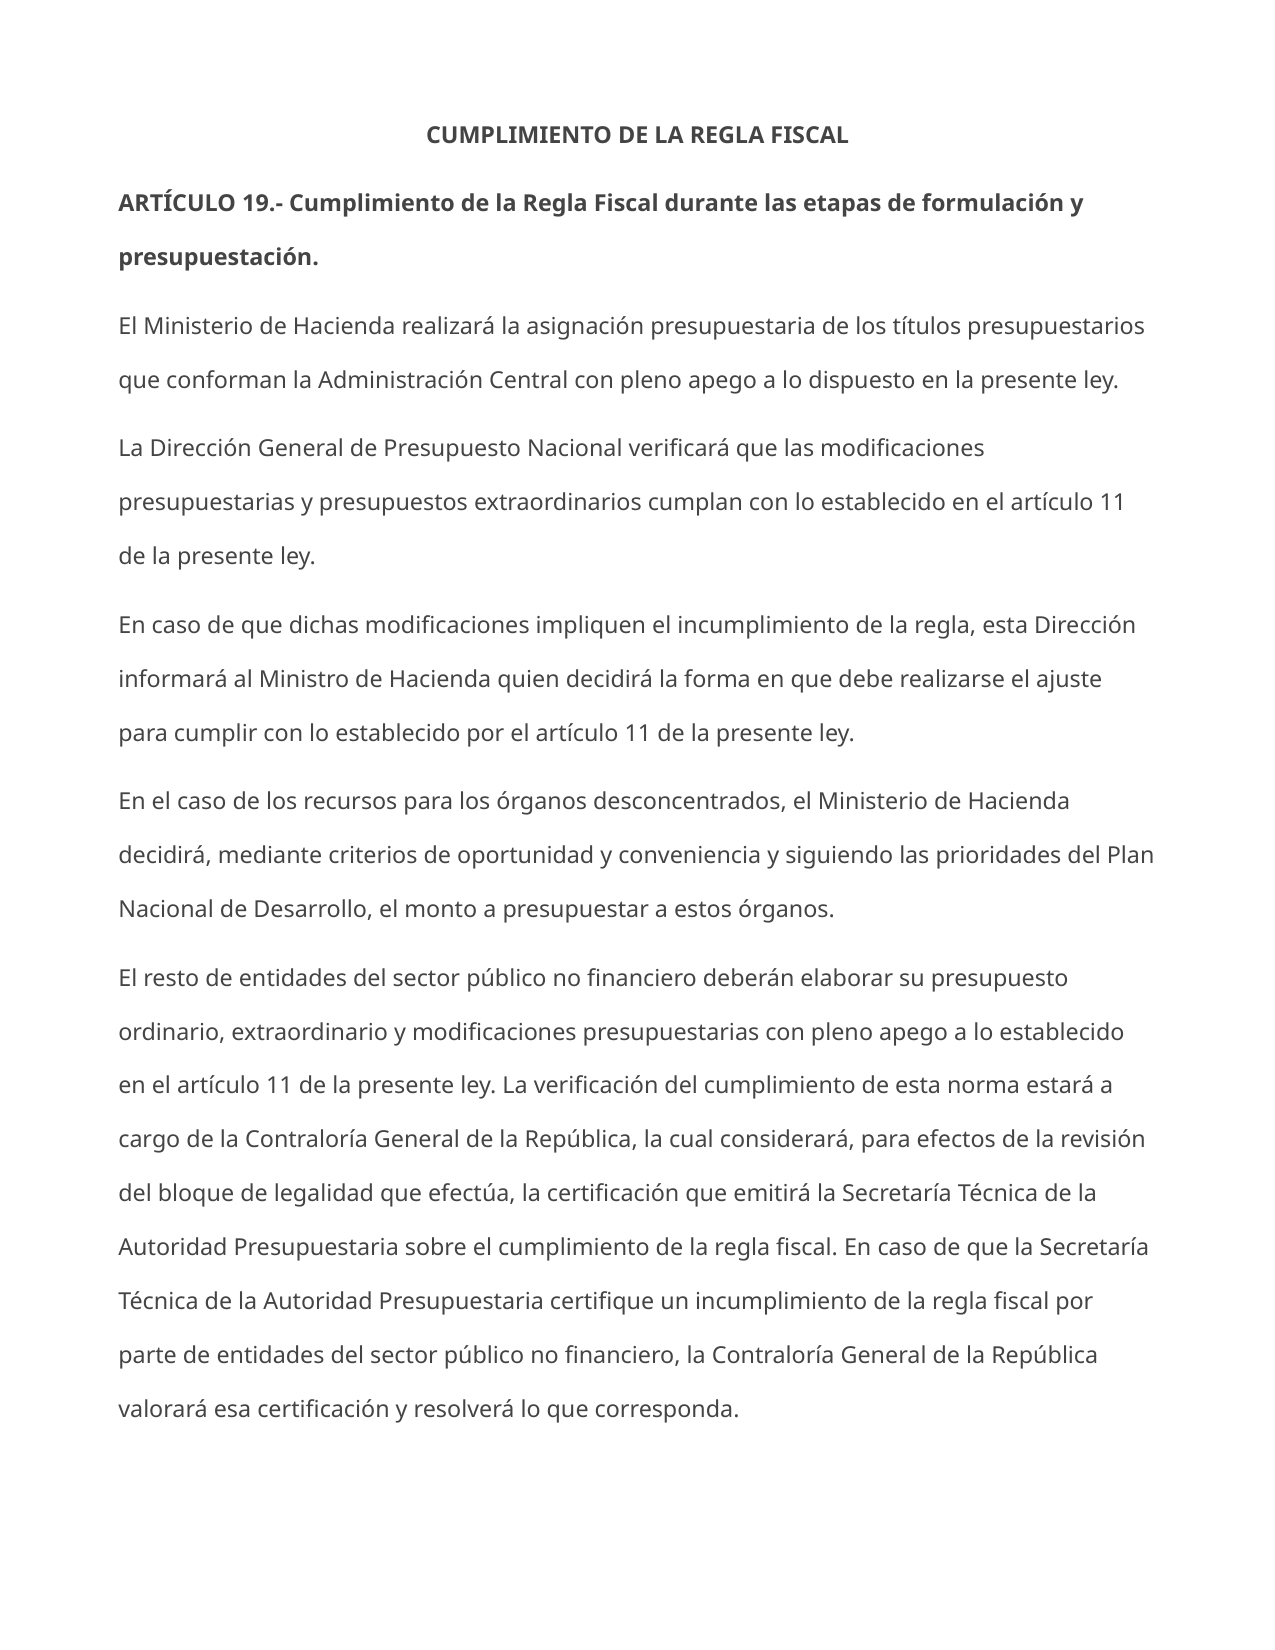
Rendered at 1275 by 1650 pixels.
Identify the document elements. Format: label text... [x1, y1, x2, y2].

text En caso de que dichas modificaciones impliquen el incumplimiento de la regla, esta Dirección informará al Ministro de Hacienda quien decidirá la forma en que debe realizarse el ajuste para cumplir con lo establecido por el artículo 11 de la presente ley. [118, 608, 1157, 748]
text ARTÍCULO 19.- Cumplimiento de la Regla Fiscal durante las etapas de formulación y presupuestación. [118, 187, 1157, 272]
text El Ministerio de Hacienda realizará la asignación presupuestaria de los títulos presupuestarios que conforman la Administración Central con pleno apego a lo dispuesto en la presente ley. [118, 309, 1157, 395]
text CUMPLIMIENTO DE LA REGLA FISCAL [118, 118, 1157, 150]
text La Dirección General de Presupuesto Nacional verificará que las modificaciones presupuestarias y presupuestos extraordinarios cumplan con lo establecido en el artículo 11 de la presente ley. [118, 432, 1157, 571]
text En el caso de los recursos para los órganos desconcentrados, el Ministerio de Hacienda decidirá, mediante criterios de oportunidad y conveniencia y siguiendo las prioridades del Plan Nacional de Desarrollo, el monto a presupuestar a estos órganos. [118, 784, 1157, 924]
text El resto de entidades del sector público no financiero deberán elaborar su presupuesto ordinario, extraordinario y modificaciones presupuestarias con pleno apego a lo establecido en el artículo 11 de la presente ley. La verificación del cumplimiento de esta norma estará a cargo de la Contraloría General de la República, la cual considerará, para efectos de la revisión del bloque de legalidad que efectúa, la certificación que emitirá la Secretaría Técnica de la Autoridad Presupuestaria sobre el cumplimiento de la regla fiscal. En caso de que la Secretaría Técnica de la Autoridad Presupuestaria certifique un incumplimiento de la regla fiscal por parte de entidades del sector público no financiero, la Contraloría General de la República valorará esa certificación y resolverá lo que corresponda. [118, 961, 1157, 1424]
